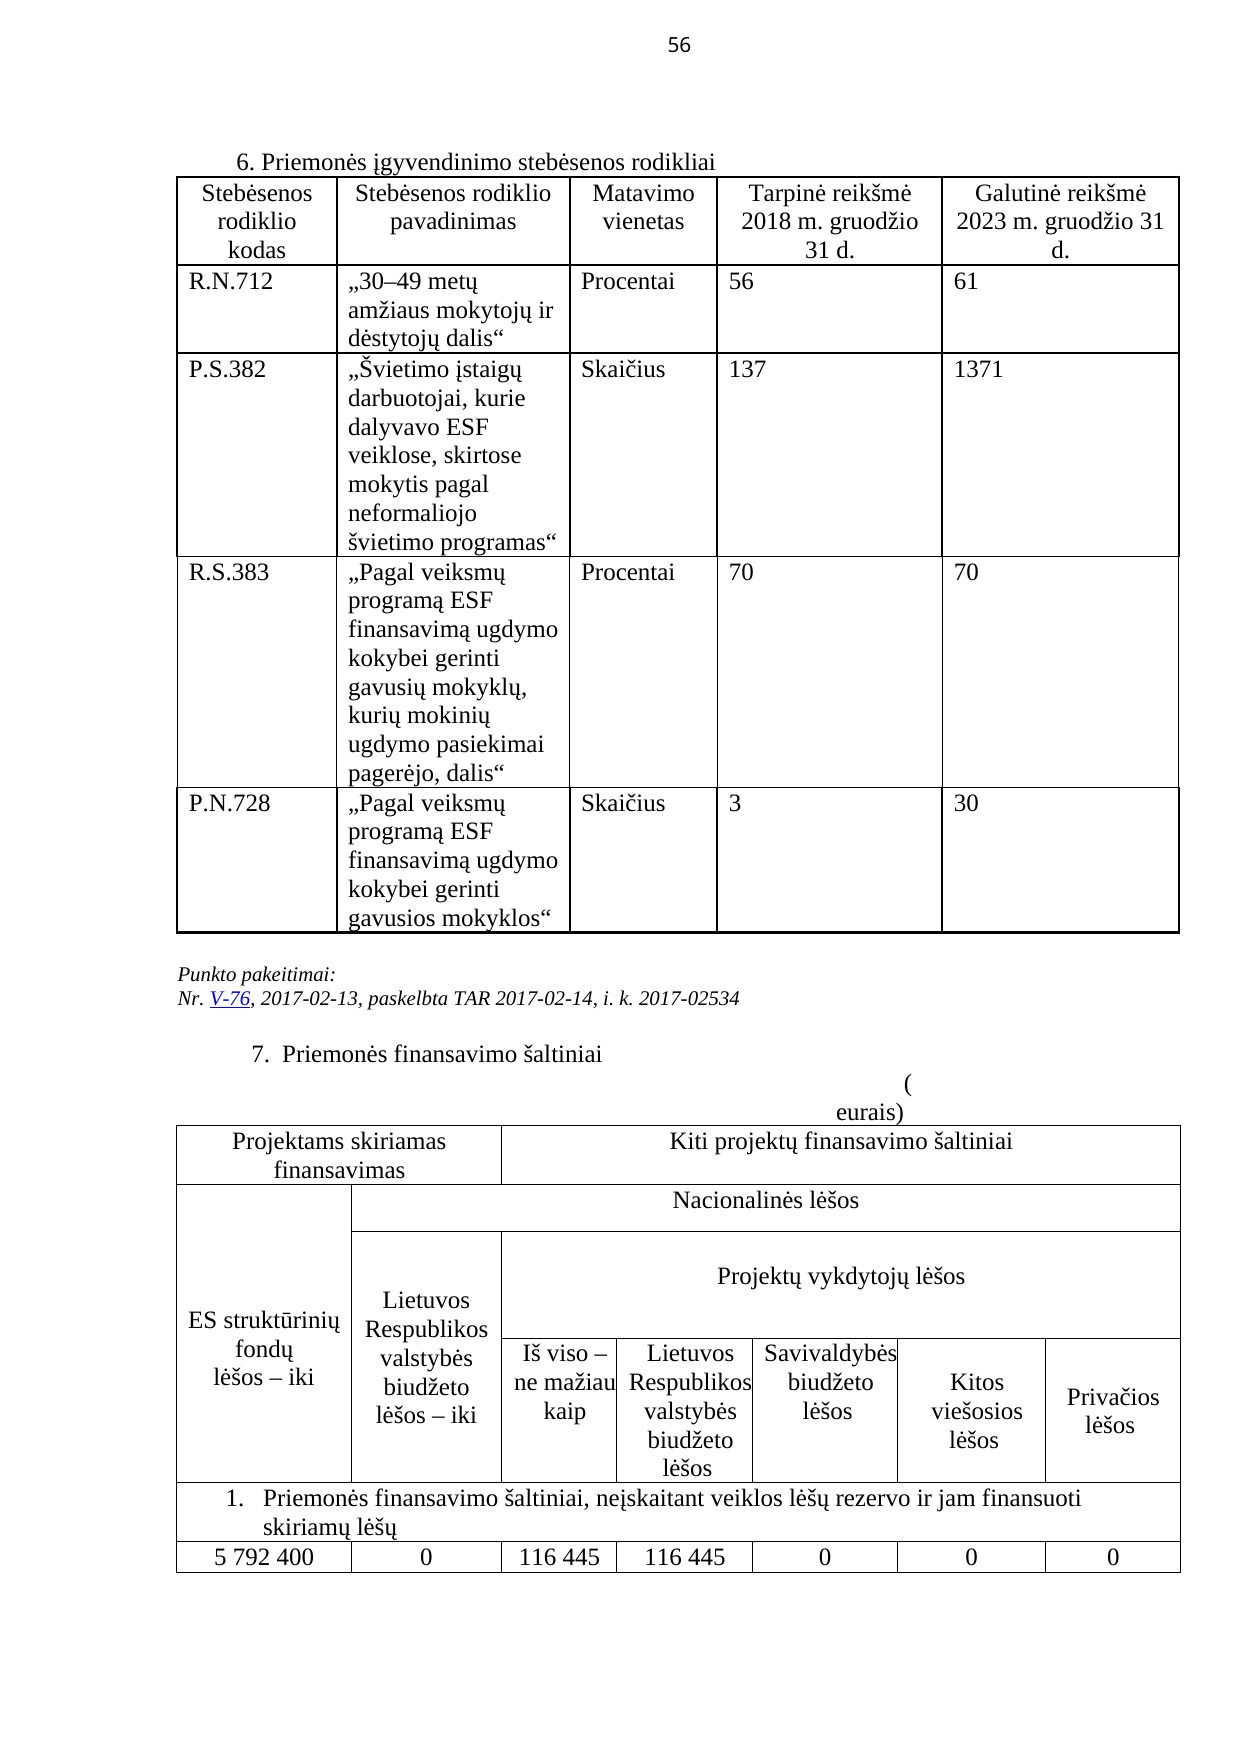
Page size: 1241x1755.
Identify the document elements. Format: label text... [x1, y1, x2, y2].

table_header Galutinė reikšmė 2023 m. gruodžio 31 d. [943, 178, 1178, 264]
table_cell „Švietimo įstaigų darbuotojai, kurie dalyvavo ESF veiklose, skirtose mokytis pagal neformaliojo švietimo programas“ [338, 354, 569, 556]
table_cell Procentai [570, 557, 717, 787]
table_cell 56 [718, 266, 941, 352]
table_cell „Pagal veiksmų programą ESF finansavimą ugdymo kokybei gerinti gavusių mokyklų, kurių mokinių ugdymo pasiekimai pagerėjo, dalis“ [337, 557, 569, 787]
table_cell P.S.382 [178, 354, 336, 556]
table_cell Iš viso – ne mažiau kaip [502, 1339, 616, 1482]
table_header Projektams skiriamas finansavimas [177, 1126, 501, 1184]
table_header Stebėsenos rodiklio kodas [178, 178, 336, 264]
table_cell 0 [898, 1542, 1045, 1572]
table_cell 116 445 [502, 1542, 616, 1572]
table_cell „Pagal veiksmų programą ESF finansavimą ugdymo kokybei gerinti gavusios mokyklos“ [338, 788, 569, 931]
table_cell Procentai [571, 266, 716, 352]
table_cell Skaičius [571, 354, 716, 556]
table_cell 61 [943, 266, 1178, 352]
table_header Kiti projektų finansavimo šaltiniai [502, 1126, 1180, 1184]
table_cell 30 [943, 788, 1178, 931]
table_cell Skaičius [571, 788, 716, 931]
table_cell 5 792 400 [177, 1542, 351, 1572]
table_cell 0 [352, 1542, 501, 1572]
table_cell R.S.383 [178, 557, 336, 787]
table_cell ES struktūrinių fondų lėšos – iki [177, 1185, 351, 1482]
table_cell 1. Priemonės finansavimo šaltiniai, neįskaitant veiklos lėšų rezervo ir jam finansuoti skiriamų lėšų [177, 1483, 1180, 1541]
table_cell Lietuvos Respublikos valstybės biudžeto lėšos [617, 1339, 752, 1482]
table_cell 70 [943, 557, 1178, 787]
table_header Stebėsenos rodiklio pavadinimas [338, 178, 569, 264]
table_cell Savivaldybės biudžeto lėšos [753, 1339, 897, 1482]
table_cell Privačios lėšos [1046, 1339, 1180, 1482]
table_cell Kitos viešosios lėšos [898, 1339, 1045, 1482]
table_cell Lietuvos Respublikos valstybės biudžeto lėšos – iki [352, 1232, 501, 1482]
text 7. Priemonės finansavimo šaltiniai [251, 1039, 1181, 1068]
table_cell „30–49 metų amžiaus mokytojų ir dėstytojų dalis“ [338, 266, 569, 352]
table_cell 137 [718, 354, 941, 556]
table_header Matavimo vienetas [571, 178, 716, 264]
table_cell P.N.728 [178, 788, 336, 931]
table_cell Nacionalinės lėšos [352, 1185, 1180, 1231]
table_cell 0 [753, 1542, 897, 1572]
text Nr. V-76, 2017-02-13, paskelbta TAR 2017-02-14, i. k. 2017-02534 [177, 986, 1181, 1010]
table_cell 116 445 [617, 1542, 752, 1572]
table_header Tarpinė reikšmė 2018 m. gruodžio 31 d. [718, 178, 941, 264]
table_cell 70 [718, 557, 942, 787]
table_cell 3 [718, 788, 941, 931]
table_cell 0 [1046, 1542, 1180, 1572]
text (eurais) [177, 1068, 904, 1125]
table_cell Projektų vykdytojų lėšos [502, 1232, 1180, 1337]
table_cell 1371 [943, 354, 1178, 556]
table_cell R.N.712 [178, 266, 336, 352]
text Punkto pakeitimai: [177, 962, 1181, 986]
text 6. Priemonės įgyvendinimo stebėsenos rodikliai [177, 147, 1181, 176]
